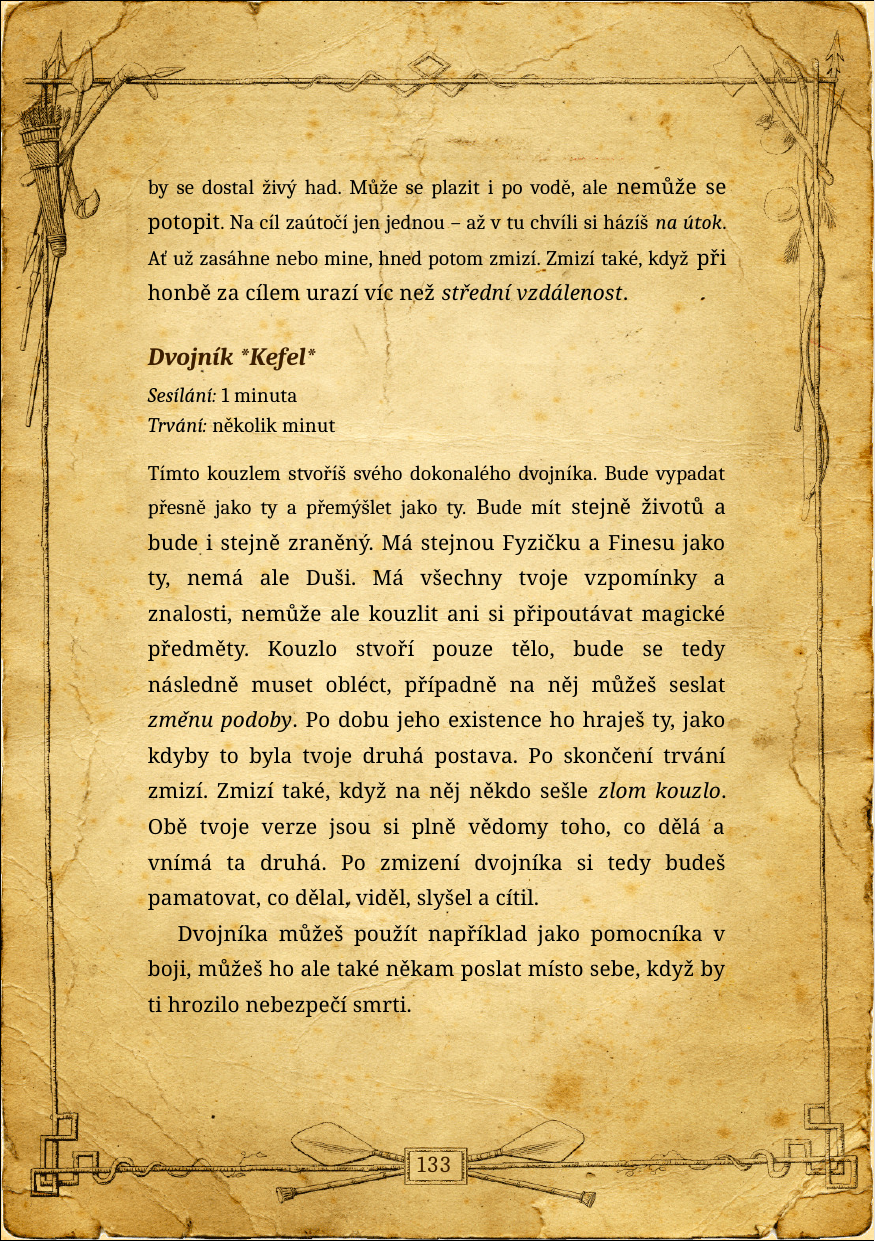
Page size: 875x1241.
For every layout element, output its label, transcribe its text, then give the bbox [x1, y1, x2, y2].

picture [1, 1, 874, 1240]
subtitle Dvojník *Kefel* [148, 343, 726, 372]
text Tímto kouzlem stvoříš svého dokonalého dvojníka. Bude vypadat přesně jako ty a přemýšlet jako ty. Bude mít stejně životů a bude i stejně zraněný. Má stejnou Fyzičku a Finesu jako ty, nemá ale Duši. Má všechny tvoje vzpomínky a znalosti, nemůže ale kouzlit ani si připoutávat magické předměty. Kouzlo stvoří pouze tělo, bude se tedy následně muset obléct, případně na něj můžeš seslat změnu podoby. Po dobu jeho existence ho hraješ ty, jako kdyby to byla tvoje druhá postava. Po skončení trvání zmizí. Zmizí také, když na něj někdo sešle zlom kouzlo. Obě tvoje verze jsou si plně vědomy toho, co dělá a vnímá ta druhá. Po zmizení dvojníka si tedy budeš pamatovat, co dělal, viděl, slyšel a cítil. Dvojníka můžeš použít například jako pomocníka v boji, můžeš ho ale také někam poslat místo sebe, když by ti hrozilo nebezpečí smrti. [148, 461, 726, 1018]
text Sesílání: 1 minuta Trvání: několik minut [148, 384, 726, 438]
text by se dostal živý had. Může se plazit i po vodě, ale nemůže se potopit. Na cíl zaútočí jen jednou – až v tu chvíli si házíš na útok. Ať už zasáhne nebo mine, hned potom zmizí. Zmizí také, když při honbě za cílem urazí víc než střední vzdálenost. [148, 172, 726, 307]
